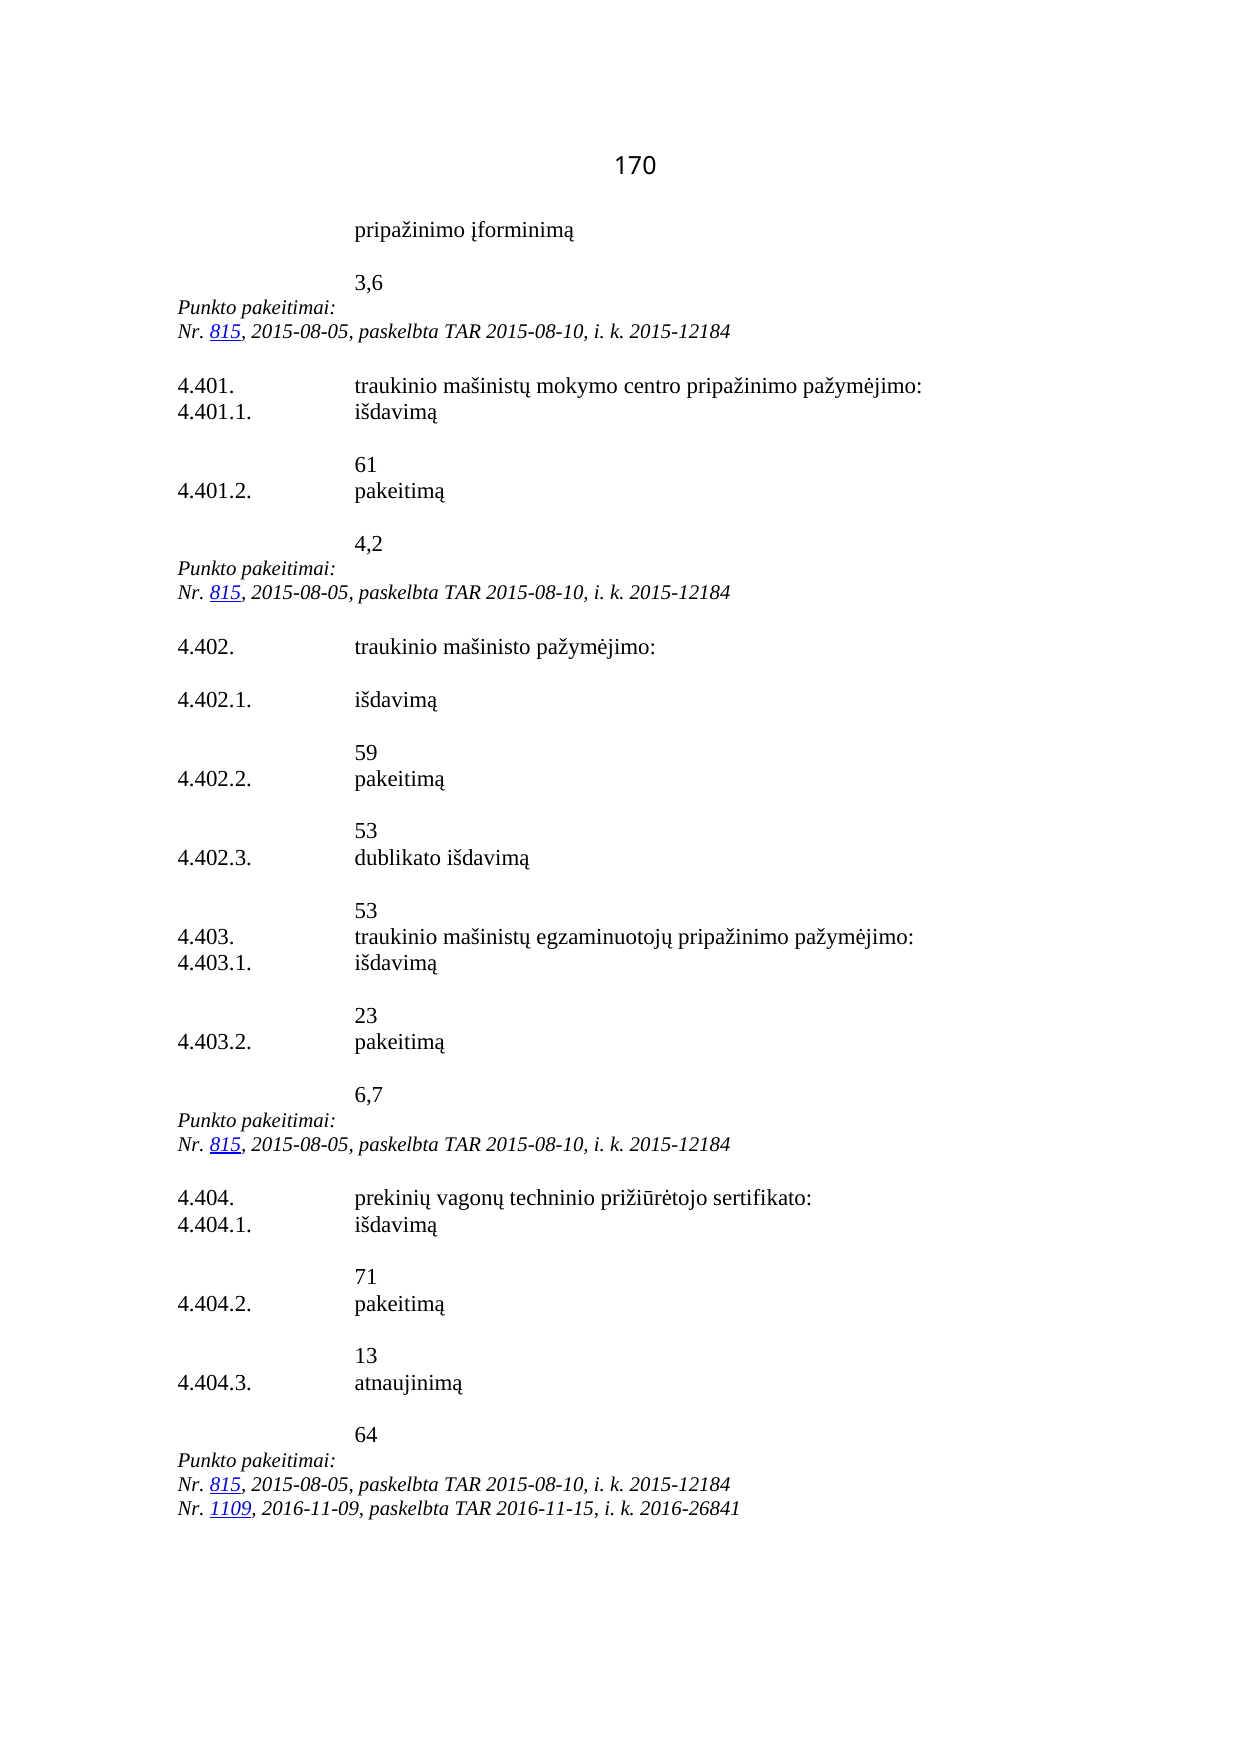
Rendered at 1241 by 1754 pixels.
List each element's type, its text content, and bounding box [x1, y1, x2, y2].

text 4.402.2. pakeitimą 53 [177, 765, 945, 844]
text 4.404.2. pakeitimą 13 [177, 1290, 892, 1369]
text 4.403.2. pakeitimą 6,7 [177, 1028, 945, 1107]
text pripažinimo įforminimą 3,6 [354, 216, 945, 295]
text 4.402.1. išdavimą 59 [177, 686, 945, 765]
text 4.401. traukinio mašinistų mokymo centro pripažinimo pažymėjimo: [177, 372, 945, 398]
text 4.402.3. dublikato išdavimą 53 [177, 844, 945, 923]
text 4.402. traukinio mašinisto pažymėjimo: [177, 633, 945, 686]
text 4.404.3. atnaujinimą 64 [177, 1369, 892, 1448]
text Punkto pakeitimai: [177, 1448, 1093, 1472]
text 4.404. prekinių vagonų techninio prižiūrėtojo sertifikato: [177, 1184, 892, 1211]
text Nr. 815, 2015-08-05, paskelbta TAR 2015-08-10, i. k. 2015-12184 [177, 580, 1093, 604]
text Punkto pakeitimai: [177, 1107, 1093, 1132]
text 4.403.1. išdavimą 23 [177, 949, 945, 1028]
text Punkto pakeitimai: [177, 556, 1093, 580]
text Nr. 815, 2015-08-05, paskelbta TAR 2015-08-10, i. k. 2015-12184 [177, 319, 1093, 343]
text Nr. 815, 2015-08-05, paskelbta TAR 2015-08-10, i. k. 2015-12184 [177, 1472, 1093, 1496]
text 4.401.1. išdavimą 61 [177, 398, 945, 477]
text 4.401.2. pakeitimą 4,2 [177, 477, 945, 556]
text Nr. 815, 2015-08-05, paskelbta TAR 2015-08-10, i. k. 2015-12184 [177, 1132, 1093, 1156]
text Nr. 1109, 2016-11-09, paskelbta TAR 2016-11-15, i. k. 2016-26841 [177, 1496, 1093, 1520]
text Punkto pakeitimai: [177, 295, 1093, 319]
text 4.404.1. išdavimą 71 [177, 1211, 892, 1290]
text 4.403. traukinio mašinistų egzaminuotojų pripažinimo pažymėjimo: [177, 923, 945, 949]
